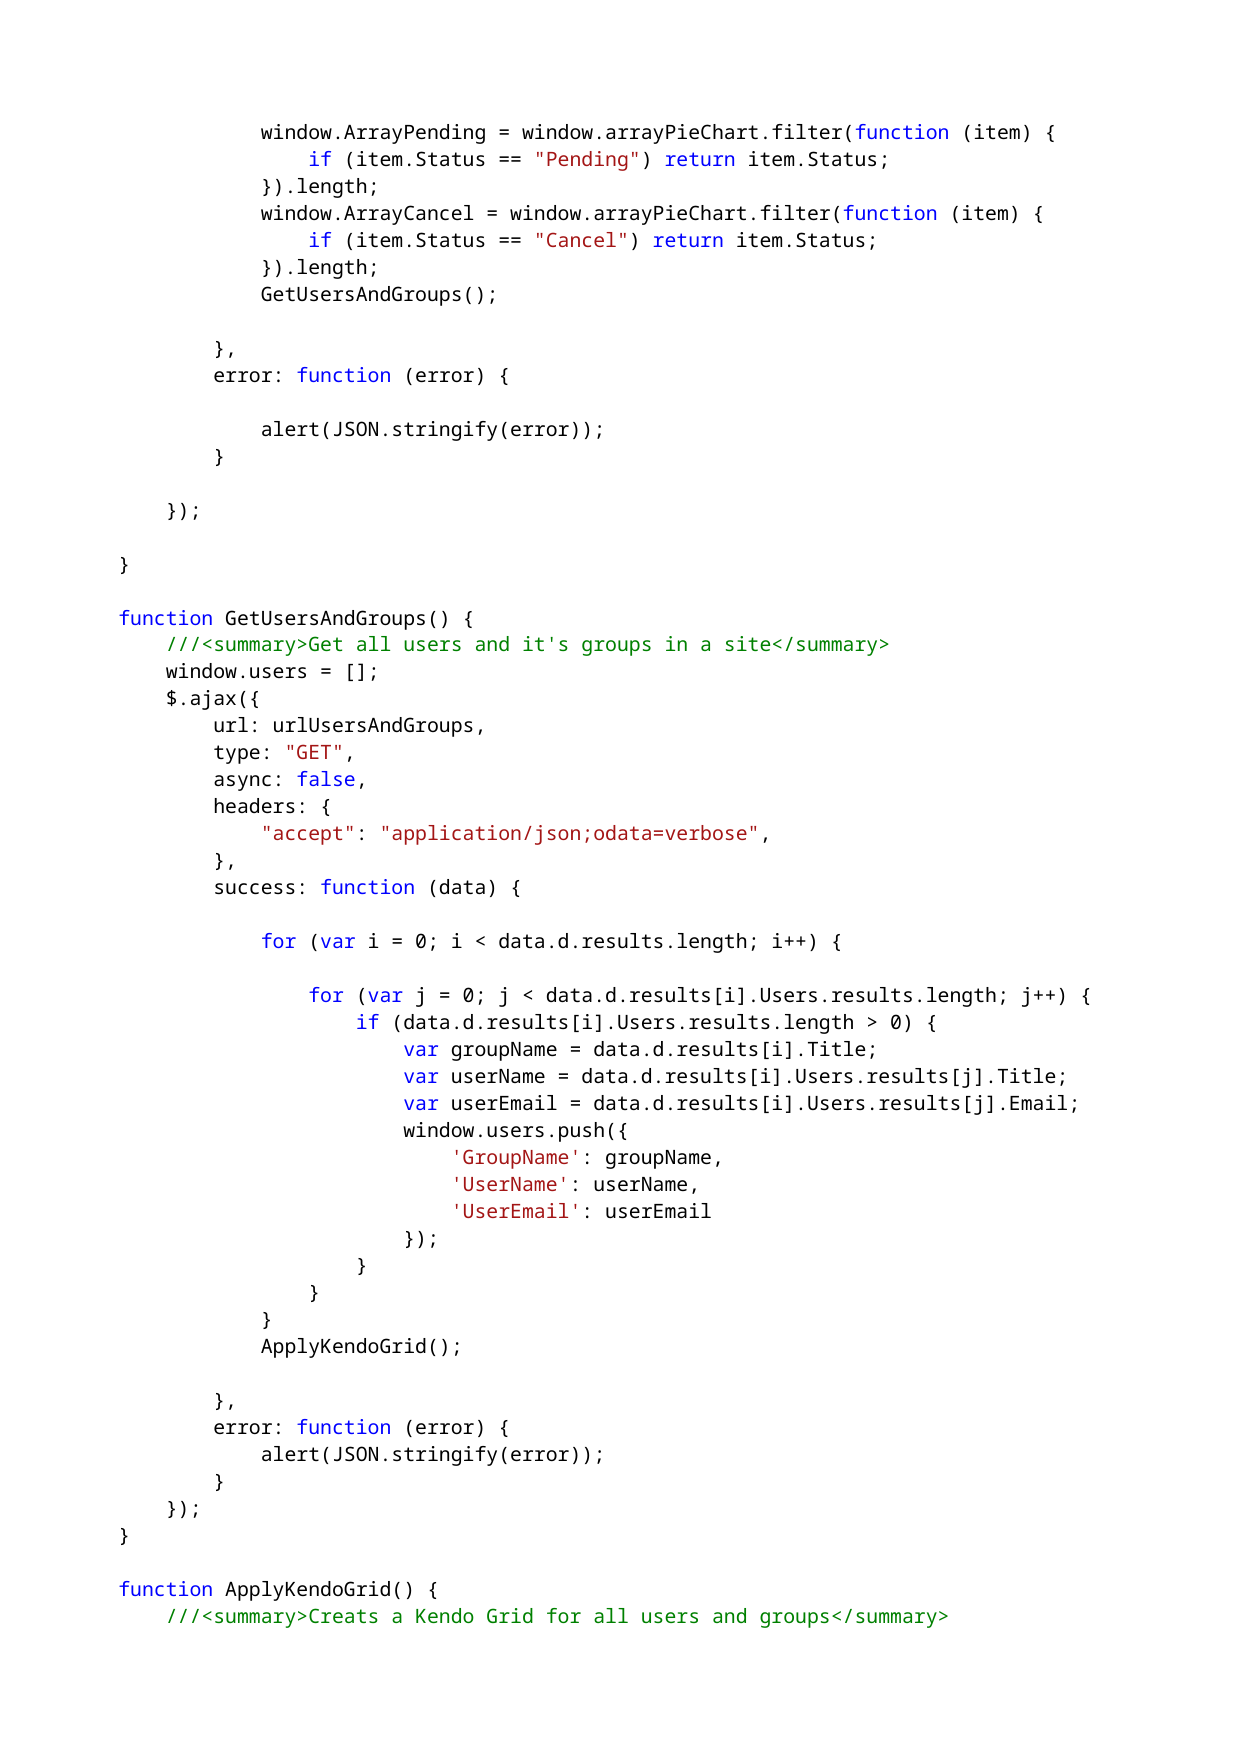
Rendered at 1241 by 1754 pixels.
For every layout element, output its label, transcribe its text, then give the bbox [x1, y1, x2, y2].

text url: urlUsersAndGroups, [118, 712, 1122, 739]
text } [118, 550, 1122, 577]
text }, [118, 334, 1122, 361]
text ApplyKendoGrid(); [118, 1332, 1122, 1359]
text window.ArrayPending = window.arrayPieChart.filter(function (item) { [118, 118, 1122, 145]
text alert(JSON.stringify(error)); [118, 415, 1122, 442]
text if (item.Status == "Pending") return item.Status; [118, 145, 1122, 172]
text var groupName = data.d.results[i].Title; [118, 1035, 1122, 1062]
text 'UserEmail': userEmail [118, 1197, 1122, 1224]
text var userName = data.d.results[i].Users.results[j].Title; [118, 1062, 1122, 1089]
text 'UserName': userName, [118, 1170, 1122, 1197]
text error: function (error) { [118, 1413, 1122, 1440]
text function GetUsersAndGroups() { [118, 604, 1122, 631]
text window.users = []; [118, 658, 1122, 685]
text 'GroupName': groupName, [118, 1143, 1122, 1170]
text } [118, 1251, 1122, 1278]
text }, [118, 1386, 1122, 1413]
text }).length; [118, 172, 1122, 199]
text alert(JSON.stringify(error)); [118, 1440, 1122, 1467]
text ///<summary>Get all users and it's groups in a site</summary> [118, 631, 1122, 658]
text } [118, 1467, 1122, 1494]
text } [118, 1305, 1122, 1332]
text type: "GET", [118, 739, 1122, 766]
text }); [118, 1494, 1122, 1521]
text success: function (data) { [118, 873, 1122, 901]
text function ApplyKendoGrid() { [118, 1575, 1122, 1602]
text for (var i = 0; i < data.d.results.length; i++) { [118, 927, 1122, 954]
text }).length; [118, 253, 1122, 280]
text window.ArrayCancel = window.arrayPieChart.filter(function (item) { [118, 199, 1122, 226]
text }, [118, 847, 1122, 873]
text for (var j = 0; j < data.d.results[i].Users.results.length; j++) { [118, 981, 1122, 1008]
text "accept": "application/json;odata=verbose", [118, 819, 1122, 847]
text if (item.Status == "Cancel") return item.Status; [118, 226, 1122, 253]
text }); [118, 496, 1122, 523]
text ///<summary>Creats a Kendo Grid for all users and groups</summary> [118, 1602, 1122, 1629]
text } [118, 1278, 1122, 1305]
text headers: { [118, 793, 1122, 819]
text error: function (error) { [118, 361, 1122, 388]
text } [118, 1521, 1122, 1548]
text var userEmail = data.d.results[i].Users.results[j].Email; [118, 1089, 1122, 1116]
text $.ajax({ [118, 685, 1122, 712]
text GetUsersAndGroups(); [118, 280, 1122, 307]
text async: false, [118, 766, 1122, 793]
text window.users.push({ [118, 1116, 1122, 1143]
text }); [118, 1224, 1122, 1251]
text } [118, 442, 1122, 469]
text if (data.d.results[i].Users.results.length > 0) { [118, 1008, 1122, 1035]
